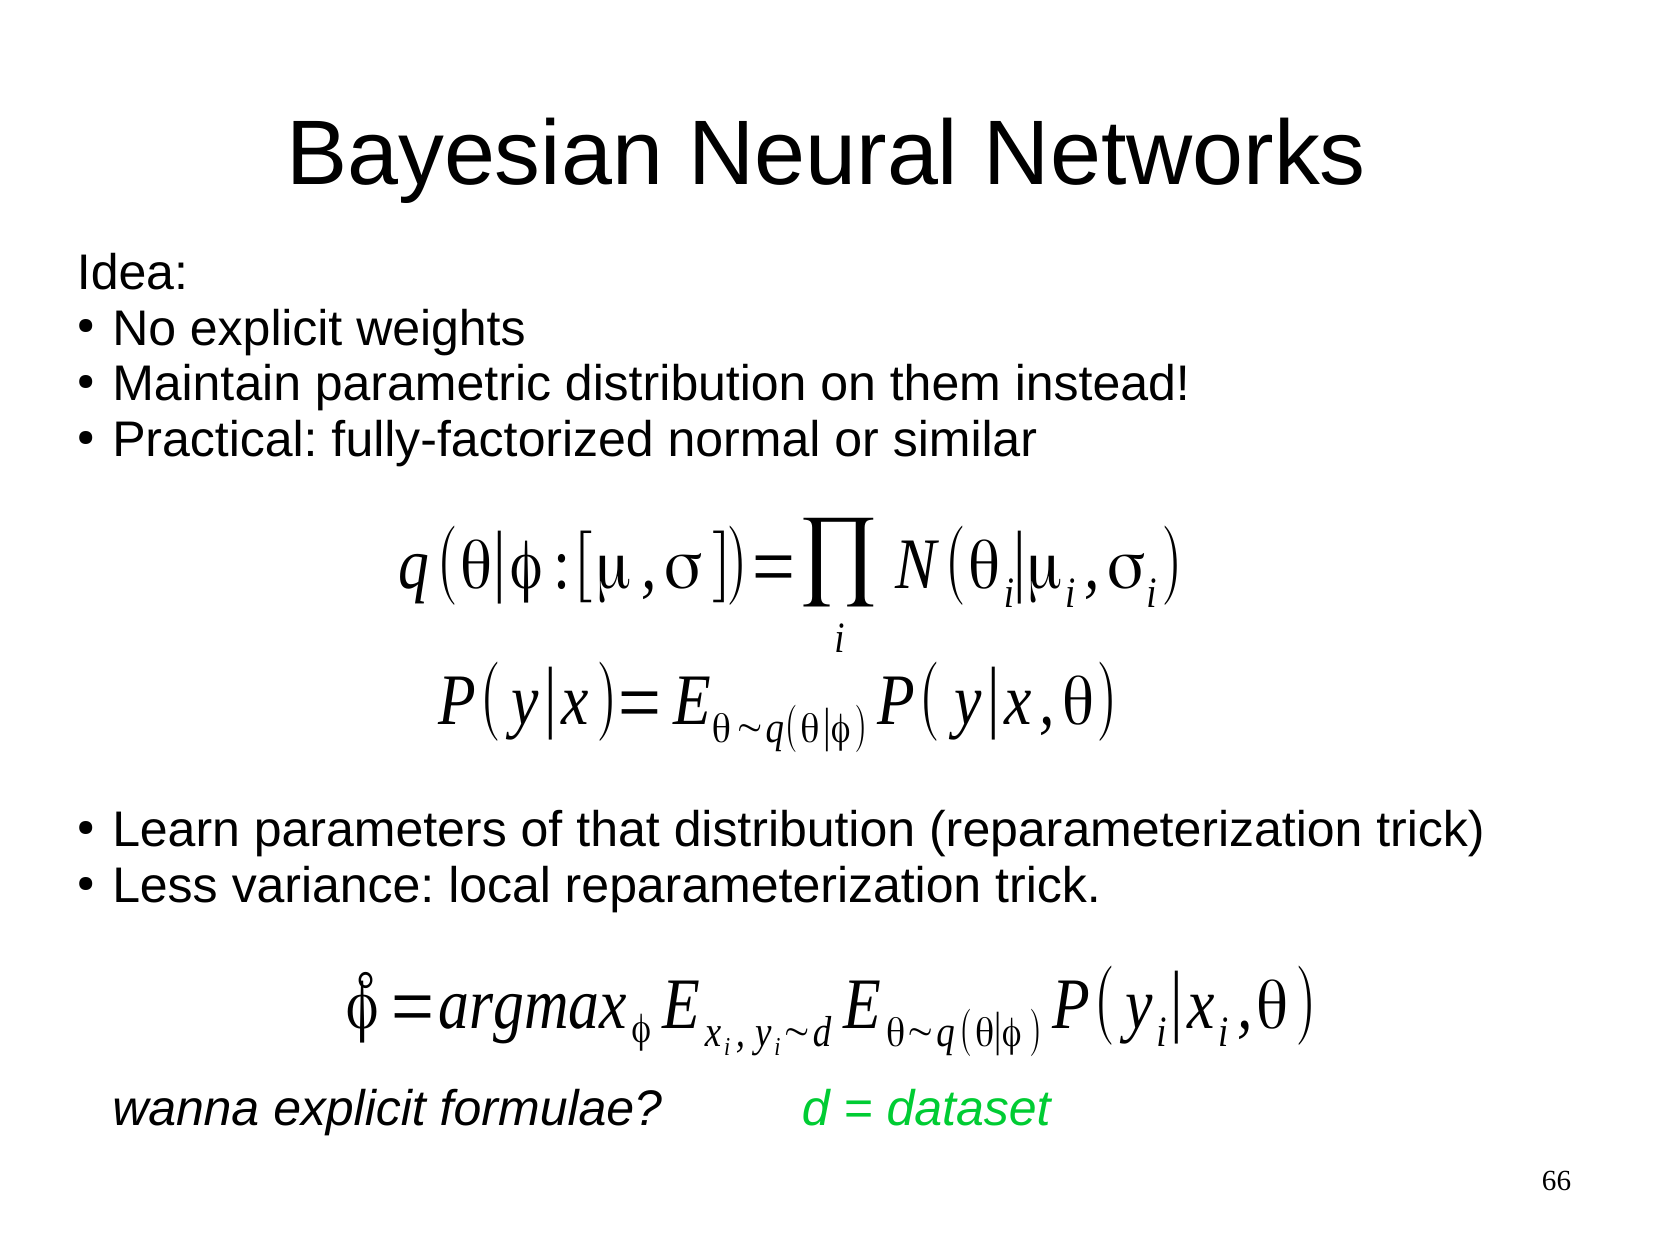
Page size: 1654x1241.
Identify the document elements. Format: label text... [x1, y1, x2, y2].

subtitle Idea: No explicit weights Maintain parametric distribution on them instead! Practical: fully-factorized normal or similar Learn parameters of that distribution (reparameterization trick) Less variance: local reparameterization trick. wanna explicit formulae? d = dataset [76, 86, 1565, 1241]
chart [330, 960, 1330, 1062]
title Bayesian Neural Networks [82, 49, 1571, 257]
chart [383, 511, 1197, 754]
